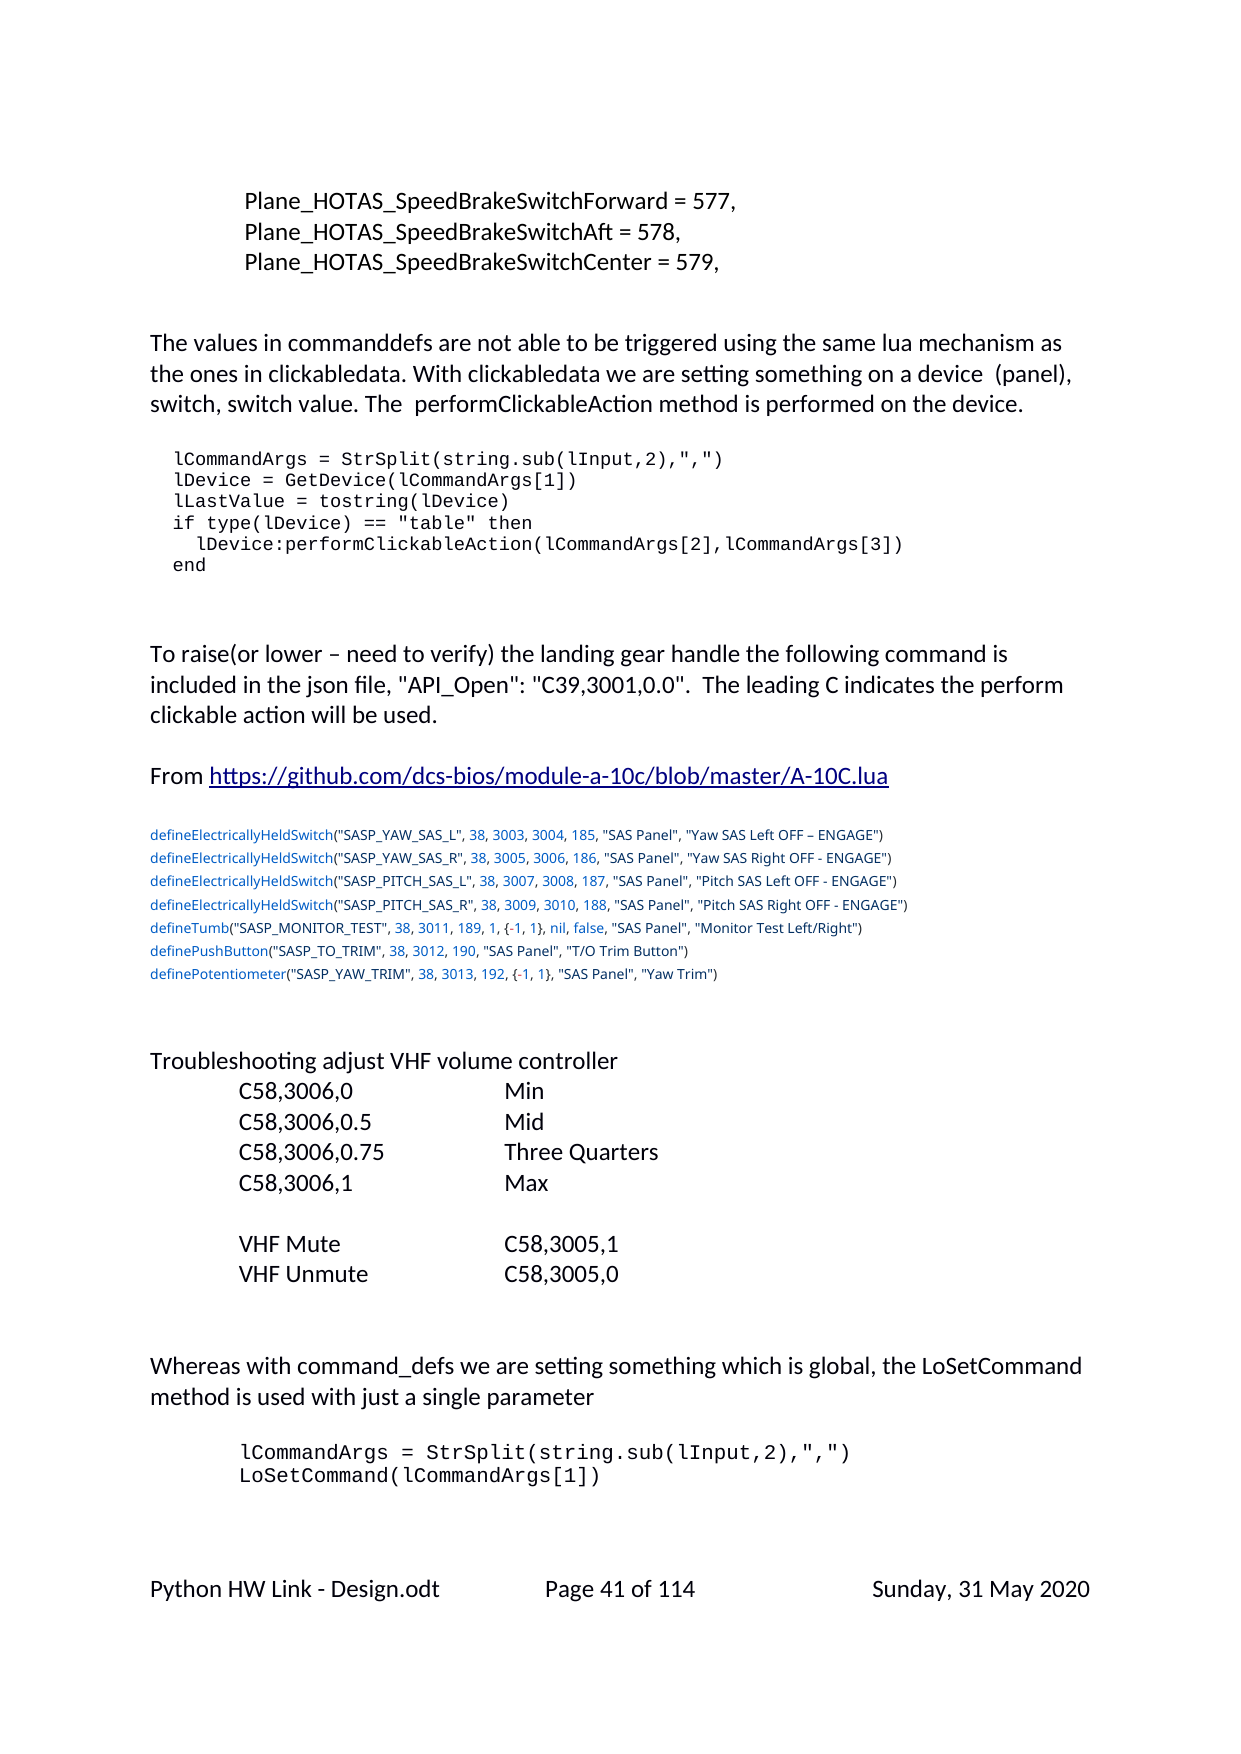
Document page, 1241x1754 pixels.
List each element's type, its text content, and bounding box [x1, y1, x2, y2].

text VHF Unmute C58,3005,0 [150, 1259, 1090, 1289]
text The values in commanddefs are not able to be triggered using the same lua mechanism as the ones in clickabledata. With clickabledata we are setting something on a device (panel), switch, switch value. The performClickableAction method is performed on the device. [150, 328, 1090, 419]
text definePotentiometer("SASP_YAW_TRIM", 38, 3013, 192, {-1, 1}, "SAS Panel", "Yaw Trim") [150, 961, 1090, 984]
text C58,3006,0 Min [150, 1076, 1090, 1106]
text Whereas with command_defs we are setting something which is global, the LoSetCommand method is used with just a single parameter [150, 1350, 1090, 1411]
text defineTumb("SASP_MONITOR_TEST", 38, 3011, 189, 1, {-1, 1}, nil, false, "SAS Panel", "Monitor Test Left/Right") [150, 914, 1090, 937]
text lDevice = GetDevice(lCommandArgs[1]) [150, 471, 1090, 492]
text C58,3006,1 Max [150, 1167, 1090, 1198]
text defineElectricallyHeldSwitch("SASP_PITCH_SAS_L", 38, 3007, 3008, 187, "SAS Panel", "Pitch SAS Left OFF - ENGAGE") [150, 868, 1090, 891]
text lLastValue = tostring(lDevice) [150, 492, 1090, 513]
text lCommandArgs = StrSplit(string.sub(lInput,2),",") [150, 1442, 1090, 1465]
text C58,3006,0.5 Mid [150, 1106, 1090, 1137]
text defineElectricallyHeldSwitch("SASP_PITCH_SAS_R", 38, 3009, 3010, 188, "SAS Panel", "Pitch SAS Right OFF - ENGAGE") [150, 891, 1090, 914]
text lDevice:performClickableAction(lCommandArgs[2],lCommandArgs[3]) [150, 535, 1090, 556]
text definePushButton("SASP_TO_TRIM", 38, 3012, 190, "SAS Panel", "T/O Trim Button") [150, 937, 1090, 961]
text if type(lDevice) == "table" then [150, 513, 1090, 535]
text defineElectricallyHeldSwitch("SASP_YAW_SAS_R", 38, 3005, 3006, 186, "SAS Panel", "Yaw SAS Right OFF - ENGAGE") [150, 844, 1090, 868]
text defineElectricallyHeldSwitch("SASP_YAW_SAS_L", 38, 3003, 3004, 185, "SAS Panel", "Yaw SAS Left OFF – ENGAGE") [150, 821, 1090, 844]
text From https://github.com/dcs-bios/module-a-10c/blob/master/A-10C.lua [150, 760, 1090, 791]
text To raise(or lower – need to verify) the landing gear handle the following command is included in the json file, "API_Open": "C39,3001,0.0". The leading C indicates the perform clickable action will be used. [150, 638, 1090, 730]
text end [150, 556, 1090, 577]
text lCommandArgs = StrSplit(string.sub(lInput,2),",") [150, 450, 1090, 471]
text LoSetCommand(lCommandArgs[1]) [150, 1465, 1090, 1489]
text C58,3006,0.75 Three Quarters [150, 1137, 1090, 1167]
text Troubleshooting adjust VHF volume controller [150, 1045, 1090, 1076]
text VHF Mute C58,3005,1 [150, 1228, 1090, 1259]
